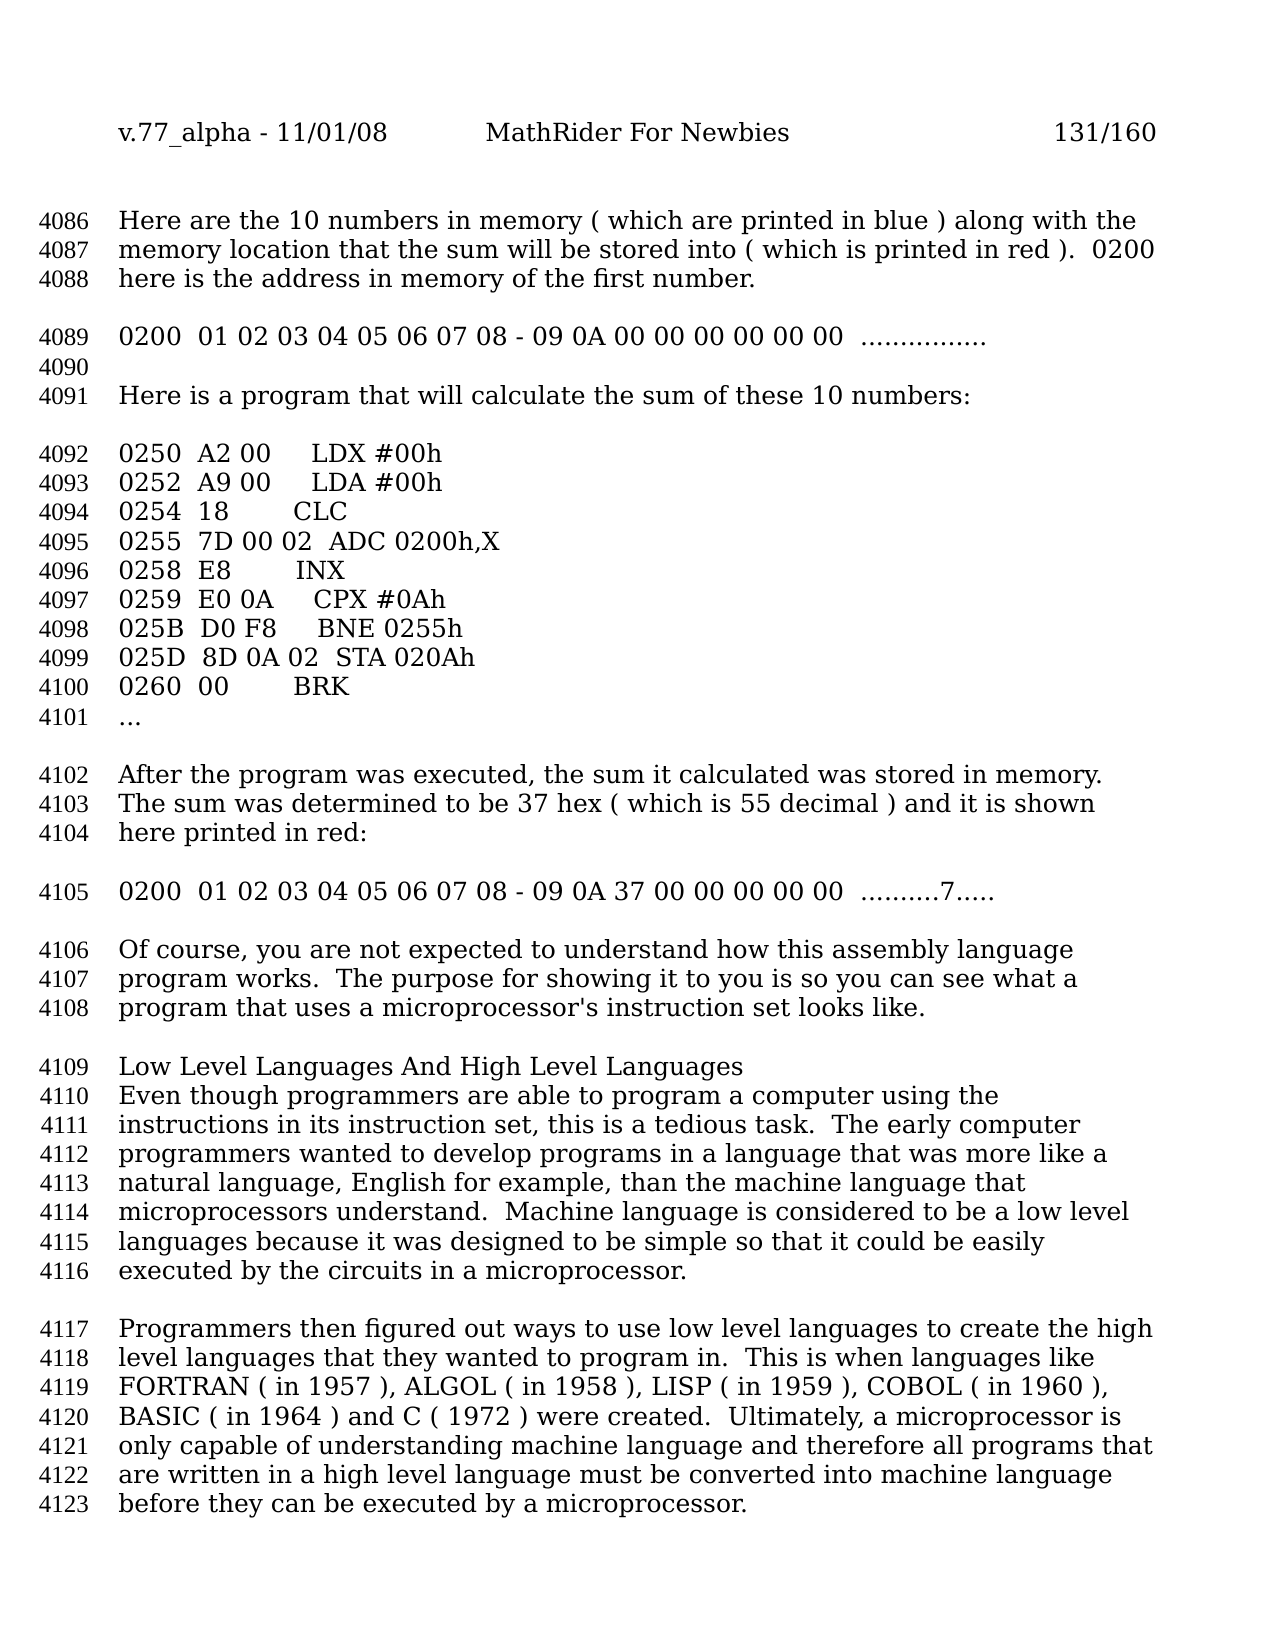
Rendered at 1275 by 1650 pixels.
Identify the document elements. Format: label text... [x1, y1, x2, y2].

text 025B D0 F8 BNE 0255h [118, 614, 1157, 643]
text 0200 01 02 03 04 05 06 07 08 - 09 0A 37 00 00 00 00 00 ..........7..... [118, 877, 1157, 906]
text 0252 A9 00 LDA #00h [118, 468, 1157, 498]
text ... [118, 702, 1157, 731]
text 0260 00 BRK [118, 673, 1157, 702]
text 025D 8D 0A 02 STA 020Ah [118, 643, 1157, 673]
text 0259 E0 0A CPX #0Ah [118, 585, 1157, 614]
text Low Level Languages And High Level Languages [118, 1052, 1157, 1081]
text Programmers then figured out ways to use low level languages to create the high level languages that they wanted to program in. This is when languages like FORTRAN ( in 1957 ), ALGOL ( in 1958 ), LISP ( in 1959 ), COBOL ( in 1960 ), BASIC ( in 1964 ) and C ( 1972 ) were created. Ultimately, a microprocessor is only capable of understanding machine language and therefore all programs that are written in a high level language must be converted into machine language before they can be executed by a microprocessor. [118, 1314, 1157, 1518]
text 0200 01 02 03 04 05 06 07 08 - 09 0A 00 00 00 00 00 00 ................ [118, 323, 1157, 352]
text Here is a program that will calculate the sum of these 10 numbers: [118, 381, 1157, 410]
text Of course, you are not expected to understand how this assembly language program works. The purpose for showing it to you is so you can see what a program that uses a microprocessor's instruction set looks like. [118, 935, 1157, 1023]
text 0258 E8 INX [118, 556, 1157, 585]
text 0254 18 CLC [118, 498, 1157, 527]
text 0250 A2 00 LDX #00h [118, 439, 1157, 468]
text Even though programmers are able to program a computer using the instructions in its instruction set, this is a tedious task. The early computer programmers wanted to develop programs in a language that was more like a natural language, English for example, than the machine language that microprocessors understand. Machine language is considered to be a low level languages because it was designed to be simple so that it could be easily executed by the circuits in a microprocessor. [118, 1081, 1157, 1285]
text Here are the 10 numbers in memory ( which are printed in blue ) along with the memory location that the sum will be stored into ( which is printed in red ). 0200 here is the address in memory of the first number. [118, 206, 1157, 293]
text After the program was executed, the sum it calculated was stored in memory. The sum was determined to be 37 hex ( which is 55 decimal ) and it is shown here printed in red: [118, 760, 1157, 848]
text 0255 7D 00 02 ADC 0200h,X [118, 527, 1157, 556]
